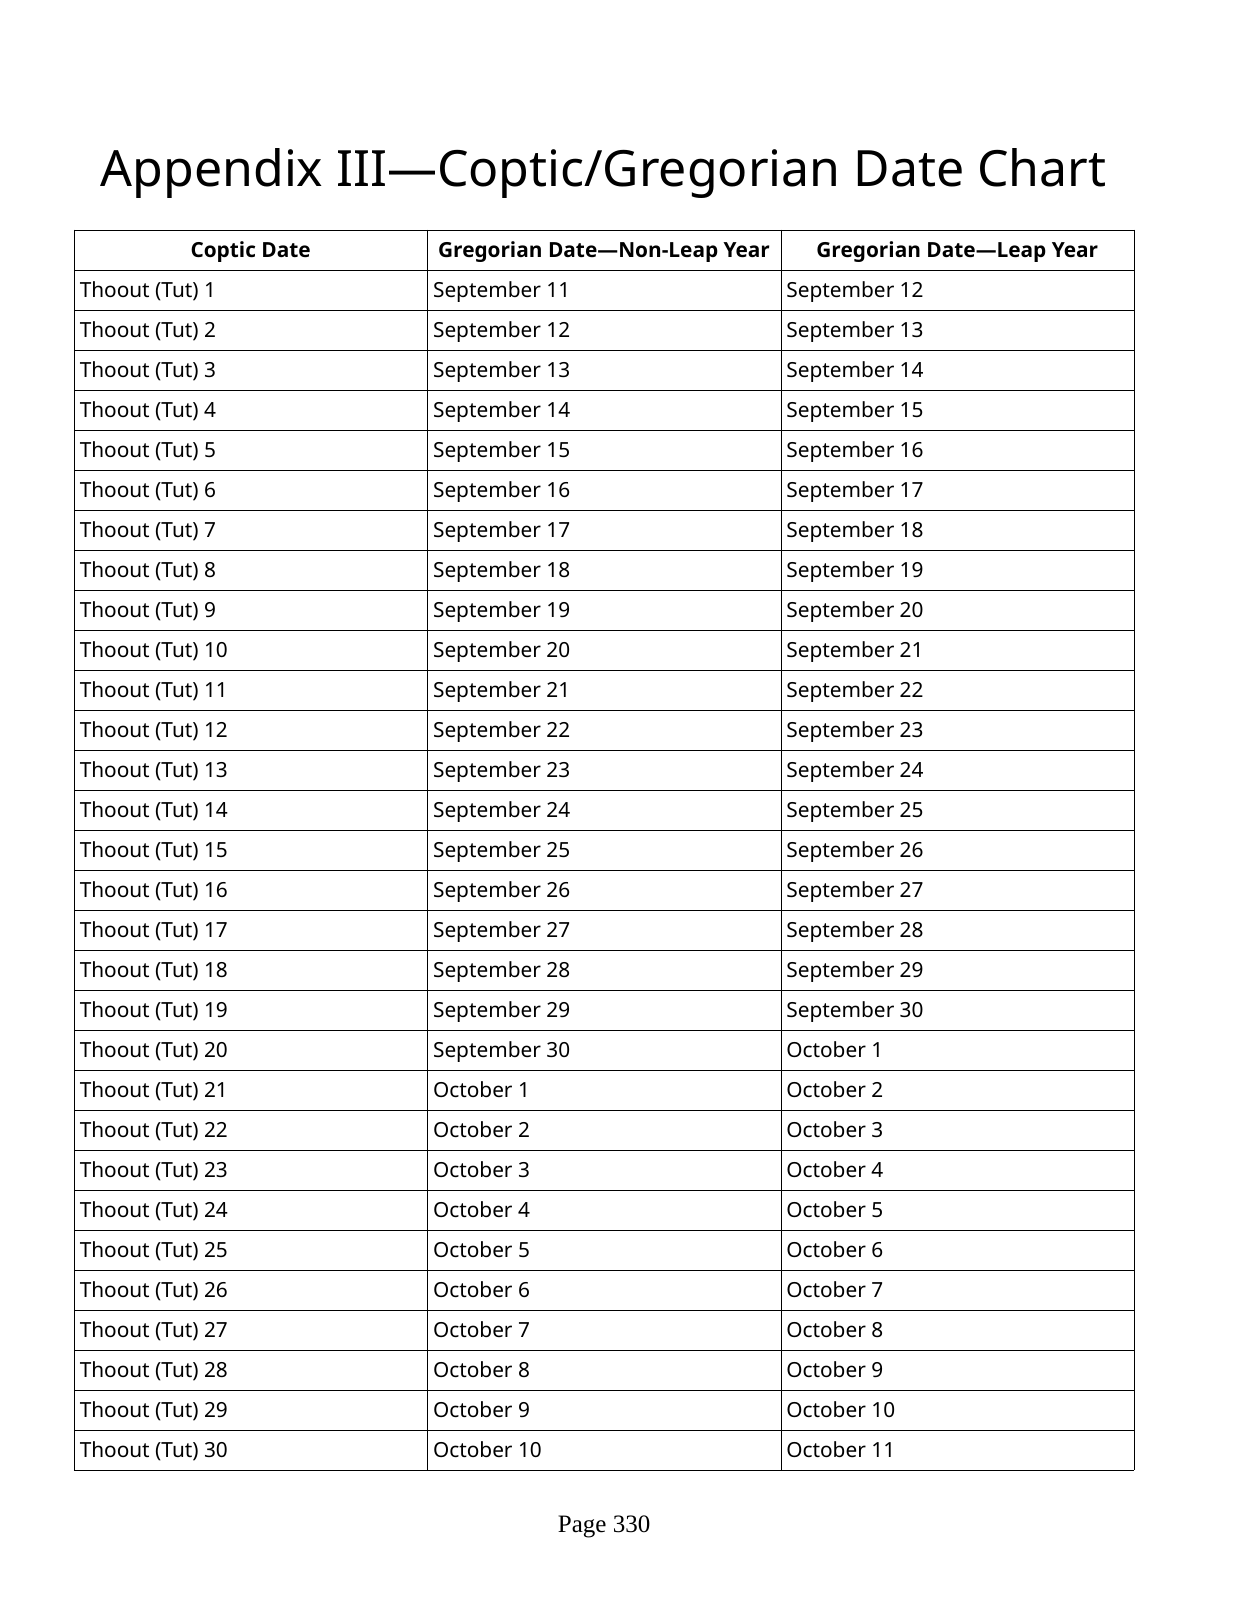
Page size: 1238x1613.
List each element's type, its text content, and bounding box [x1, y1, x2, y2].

table_cell Thoout (Tut) 25 [75, 1231, 427, 1269]
table_cell Thoout (Tut) 30 [75, 1431, 427, 1469]
table_cell October 9 [428, 1391, 781, 1429]
table_cell Thoout (Tut) 5 [75, 431, 427, 469]
table_cell Thoout (Tut) 1 [75, 271, 427, 309]
table_cell October 4 [782, 1151, 1134, 1189]
table_cell September 14 [428, 391, 781, 429]
table_cell Thoout (Tut) 20 [75, 1031, 427, 1069]
table_cell October 1 [782, 1031, 1134, 1069]
table_cell Thoout (Tut) 12 [75, 711, 427, 749]
table_cell October 5 [428, 1231, 781, 1269]
table_cell September 28 [428, 951, 781, 989]
table_cell Thoout (Tut) 21 [75, 1071, 427, 1109]
table_cell September 28 [782, 911, 1134, 949]
table_cell September 21 [782, 631, 1134, 669]
table_cell September 13 [782, 311, 1134, 349]
table_cell September 14 [782, 351, 1134, 389]
table_cell October 6 [782, 1231, 1134, 1269]
text Appendix III—Coptic/Gregorian Date Chart [74, 133, 1134, 201]
table_cell September 30 [428, 1031, 781, 1069]
table_cell Thoout (Tut) 22 [75, 1111, 427, 1149]
table_cell Thoout (Tut) 4 [75, 391, 427, 429]
table_cell October 7 [782, 1271, 1134, 1309]
table_cell Thoout (Tut) 17 [75, 911, 427, 949]
table_cell October 8 [428, 1351, 781, 1389]
table_cell October 1 [428, 1071, 781, 1109]
table_cell September 19 [428, 591, 781, 629]
table_cell Thoout (Tut) 26 [75, 1271, 427, 1309]
table_cell Thoout (Tut) 29 [75, 1391, 427, 1429]
table_cell September 15 [782, 391, 1134, 429]
table_cell September 11 [428, 271, 781, 309]
table_cell September 16 [428, 471, 781, 509]
table_cell October 7 [428, 1311, 781, 1349]
table_cell September 21 [428, 671, 781, 709]
table_cell Thoout (Tut) 10 [75, 631, 427, 669]
table_cell September 30 [782, 991, 1134, 1029]
table_cell September 19 [782, 551, 1134, 589]
table_cell September 17 [428, 511, 781, 549]
table_cell October 9 [782, 1351, 1134, 1389]
table_cell September 22 [782, 671, 1134, 709]
table_cell October 11 [782, 1431, 1134, 1469]
table_cell September 24 [782, 751, 1134, 789]
table_cell Thoout (Tut) 6 [75, 471, 427, 509]
table_cell Thoout (Tut) 13 [75, 751, 427, 789]
table_cell September 26 [428, 871, 781, 909]
table_cell September 25 [782, 791, 1134, 829]
table_cell September 20 [782, 591, 1134, 629]
table_cell October 3 [782, 1111, 1134, 1149]
table_cell September 20 [428, 631, 781, 669]
table_cell Thoout (Tut) 27 [75, 1311, 427, 1349]
table_cell Thoout (Tut) 2 [75, 311, 427, 349]
table_cell October 5 [782, 1191, 1134, 1229]
table_cell September 15 [428, 431, 781, 469]
table_cell October 2 [782, 1071, 1134, 1109]
table_cell October 4 [428, 1191, 781, 1229]
table_cell October 10 [428, 1431, 781, 1469]
table_cell Thoout (Tut) 7 [75, 511, 427, 549]
table_cell Thoout (Tut) 3 [75, 351, 427, 389]
table_cell September 13 [428, 351, 781, 389]
table_cell September 24 [428, 791, 781, 829]
table_cell September 23 [782, 711, 1134, 749]
table_cell October 8 [782, 1311, 1134, 1349]
table_cell Thoout (Tut) 24 [75, 1191, 427, 1229]
table_cell September 12 [782, 271, 1134, 309]
table_cell Thoout (Tut) 14 [75, 791, 427, 829]
table_cell Thoout (Tut) 16 [75, 871, 427, 909]
table_header Coptic Date [75, 231, 427, 269]
table_cell Thoout (Tut) 8 [75, 551, 427, 589]
table_cell September 18 [782, 511, 1134, 549]
table_cell September 26 [782, 831, 1134, 869]
table_cell October 6 [428, 1271, 781, 1309]
table_cell September 29 [428, 991, 781, 1029]
table_cell Thoout (Tut) 23 [75, 1151, 427, 1189]
table_cell September 16 [782, 431, 1134, 469]
table_cell September 27 [428, 911, 781, 949]
table_cell Thoout (Tut) 28 [75, 1351, 427, 1389]
table_cell September 25 [428, 831, 781, 869]
table_cell September 17 [782, 471, 1134, 509]
table_cell Thoout (Tut) 15 [75, 831, 427, 869]
table_cell October 3 [428, 1151, 781, 1189]
table_cell September 23 [428, 751, 781, 789]
table_header Gregorian Date—Leap Year [782, 231, 1134, 269]
table_cell September 18 [428, 551, 781, 589]
table_cell Thoout (Tut) 9 [75, 591, 427, 629]
table_cell September 12 [428, 311, 781, 349]
table_cell Thoout (Tut) 11 [75, 671, 427, 709]
table_cell Thoout (Tut) 18 [75, 951, 427, 989]
table_cell October 2 [428, 1111, 781, 1149]
table_cell September 27 [782, 871, 1134, 909]
table_cell October 10 [782, 1391, 1134, 1429]
table_cell September 22 [428, 711, 781, 749]
table_cell September 29 [782, 951, 1134, 989]
table_header Gregorian Date—Non-Leap Year [428, 231, 781, 269]
table_cell Thoout (Tut) 19 [75, 991, 427, 1029]
